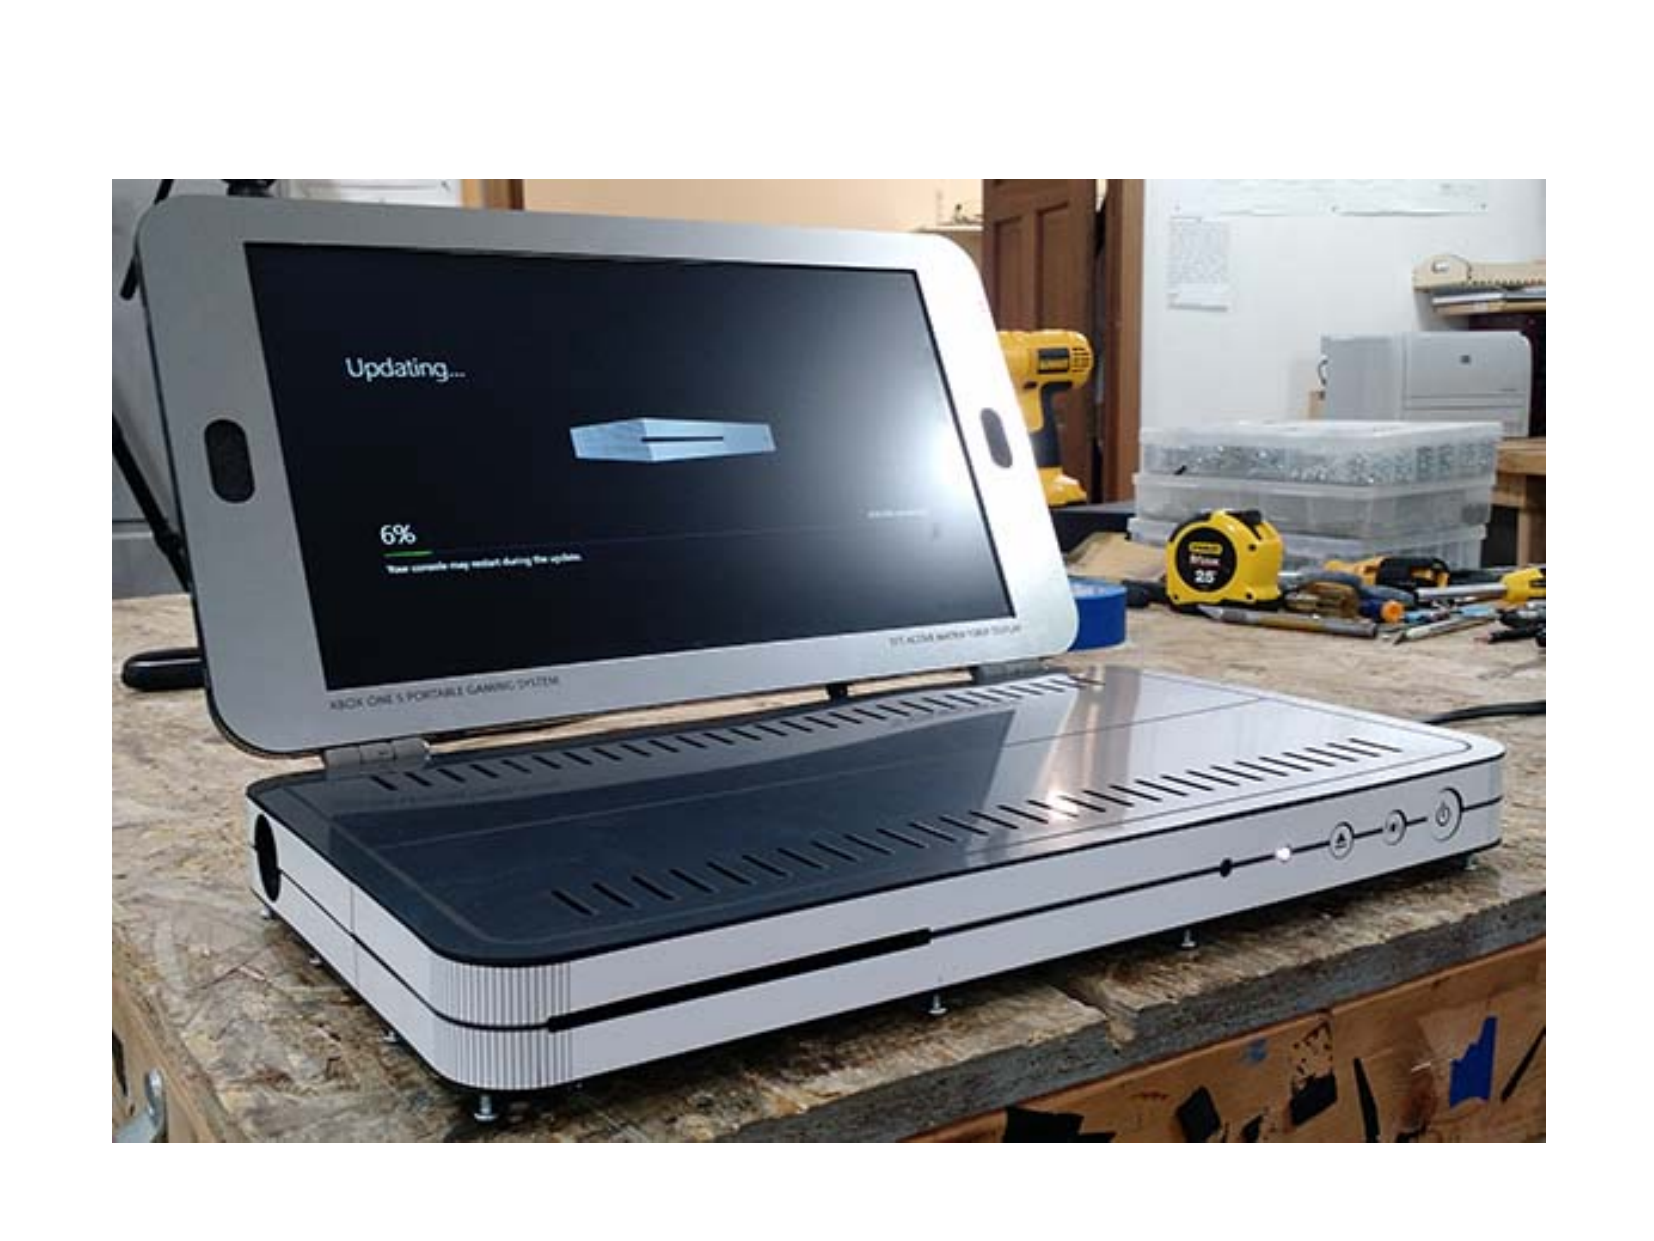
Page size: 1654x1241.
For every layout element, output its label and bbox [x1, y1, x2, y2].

picture [112, 179, 1546, 1143]
